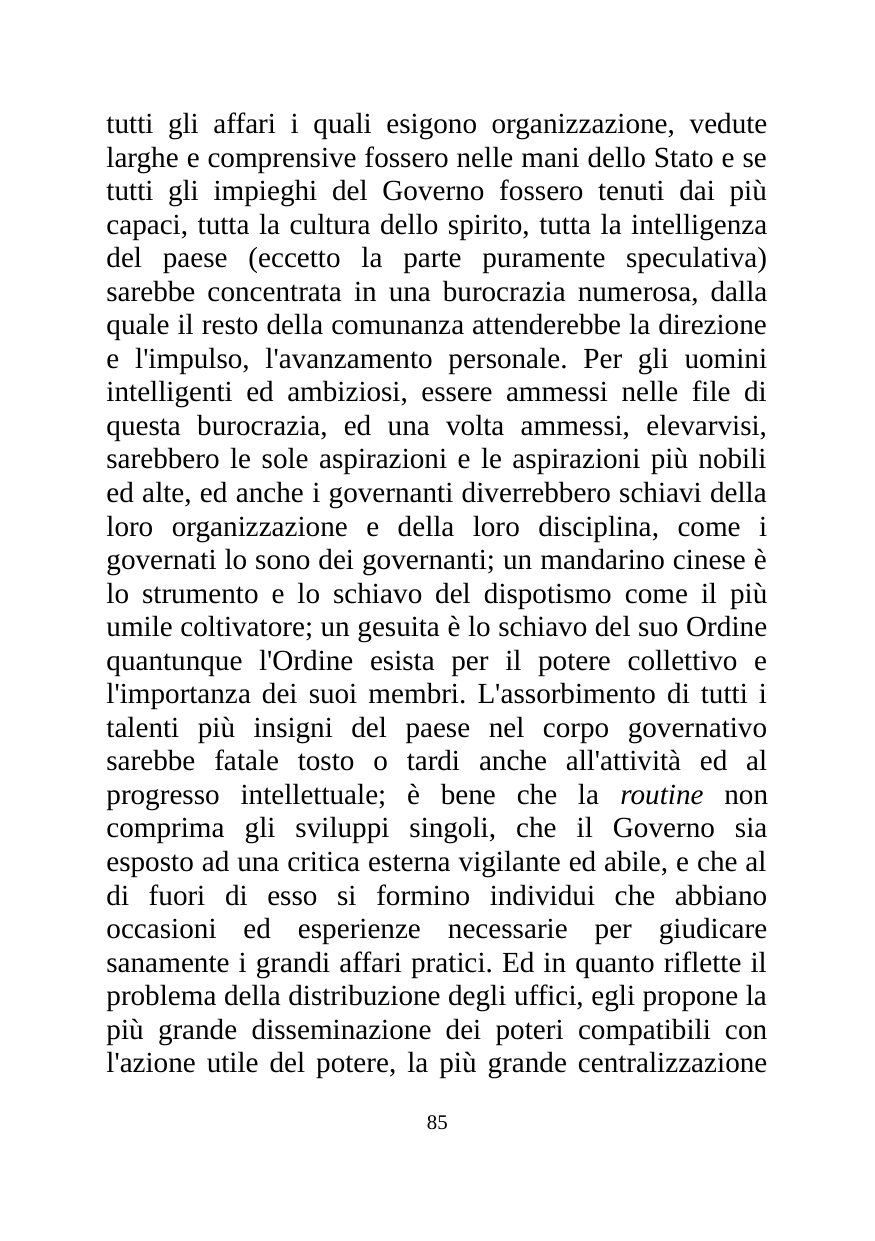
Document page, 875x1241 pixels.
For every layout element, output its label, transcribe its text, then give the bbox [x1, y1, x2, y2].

text tutti gli affari i quali esigono organizzazione, vedute larghe e comprensive fossero nelle mani dello Stato e se tutti gli impieghi del Governo fossero tenuti dai più capaci, tutta la cultura dello spirito, tutta la intelligenza del paese (eccetto la parte puramente speculativa) sarebbe concentrata in una burocrazia numerosa, dalla quale il resto della comunanza attenderebbe la direzione e l'impulso, l'avanzamento personale. Per gli uomini intelligenti ed ambiziosi, essere ammessi nelle file di questa burocrazia, ed una volta ammessi, elevarvisi, sarebbero le sole aspirazioni e le aspirazioni più nobili ed alte, ed anche i governanti diverrebbero schiavi della loro organizzazione e della loro disciplina, come i governati lo sono dei governanti; un mandarino cinese è lo strumento e lo schiavo del dispotismo come il più umile coltivatore; un gesuita è lo schiavo del suo Ordine quantunque l'Ordine esista per il potere collettivo e l'importanza dei suoi membri. L'assorbimento di tutti i talenti più insigni del paese nel corpo governativo sarebbe fatale tosto o tardi anche all'attività ed al progresso intellettuale; è bene che la routine non comprima gli sviluppi singoli, che il Governo sia esposto ad una critica esterna vigilante ed abile, e che al di fuori di esso si formino individui che abbiano occasioni ed esperienze necessarie per giudicare sanamente i grandi affari pratici. Ed in quanto riflette il problema della distribuzione degli uffici, egli propone la più grande disseminazione dei poteri compatibili con l'azione utile del potere, la più grande centralizzazione [106, 106, 768, 1079]
